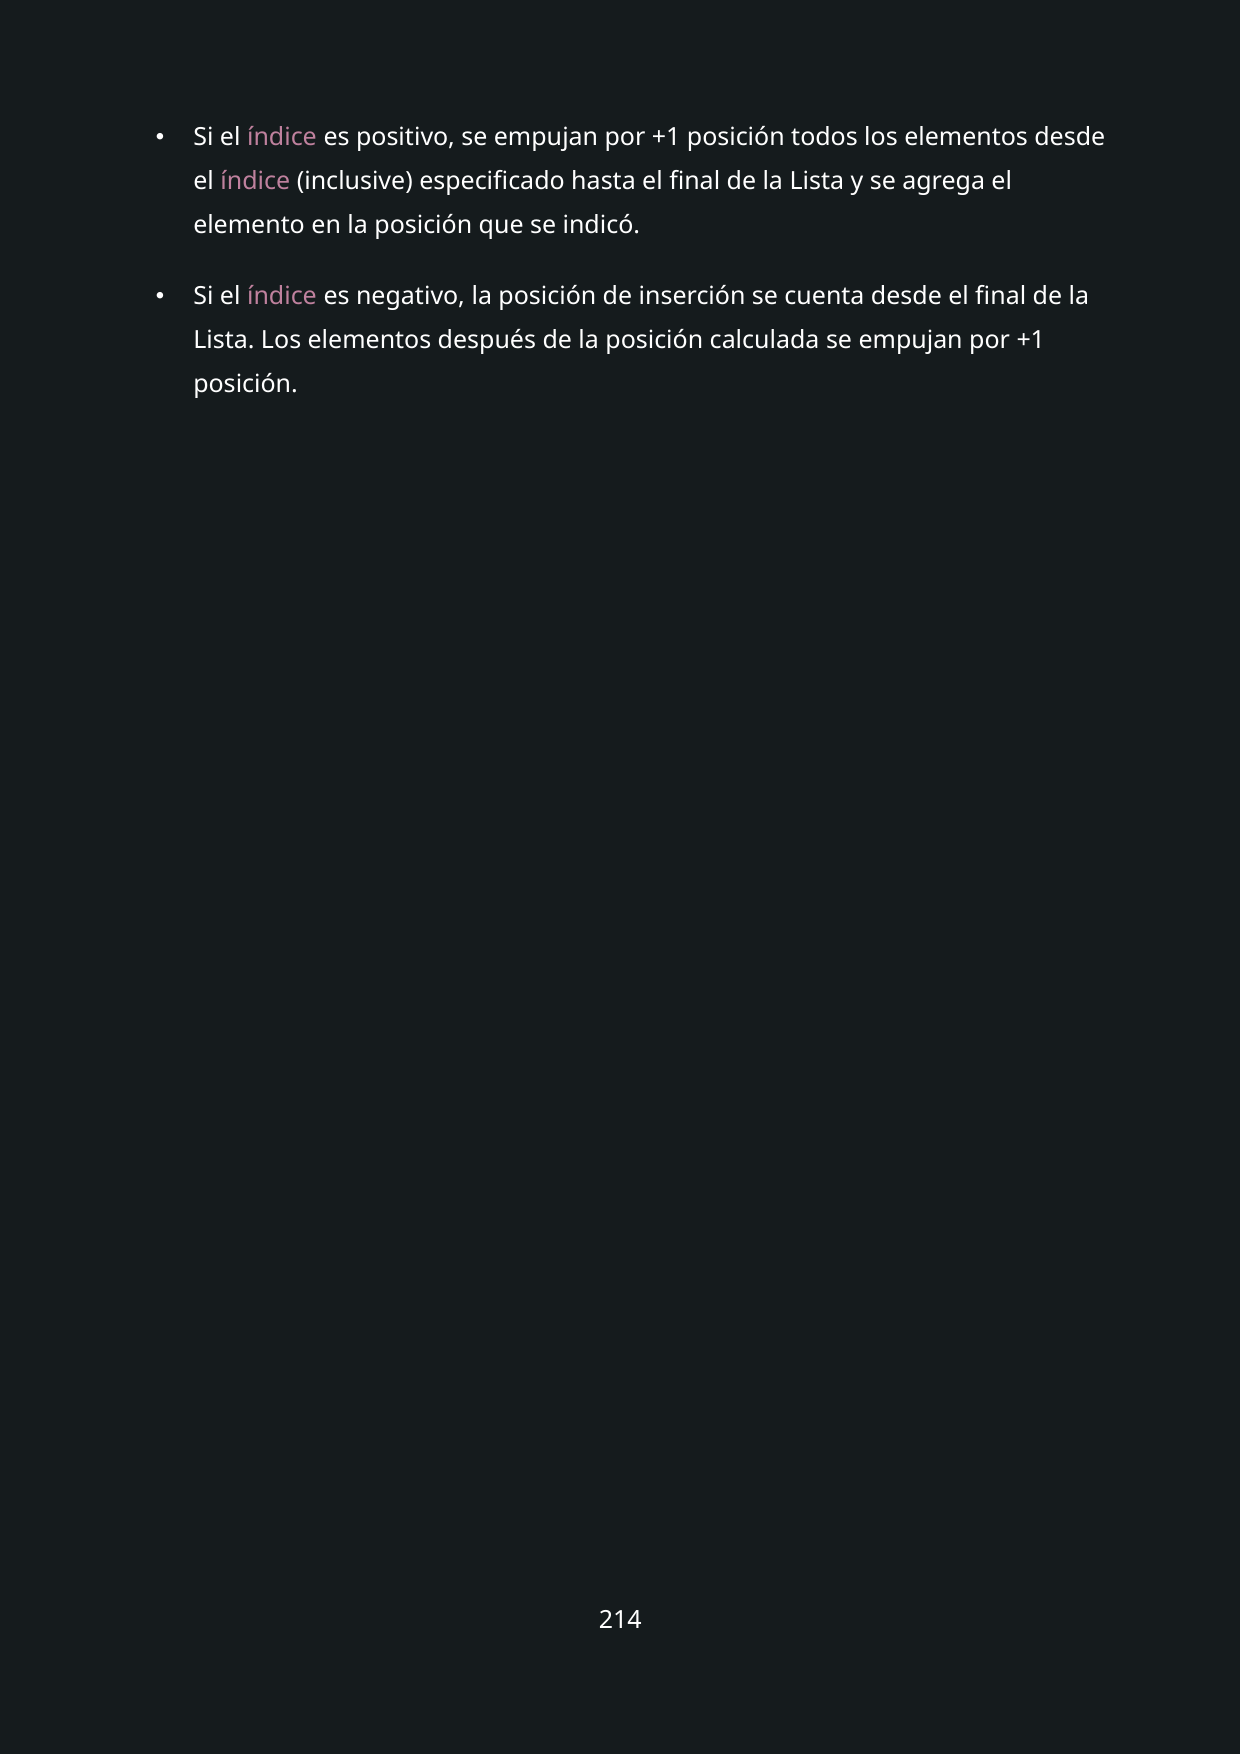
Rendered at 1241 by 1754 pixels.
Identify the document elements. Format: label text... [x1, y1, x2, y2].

list Si el índice es negativo, la posición de inserción se cuenta desde el final de la Lista. Los elementos después de la posición calculada se empujan por +1 posición. [156, 277, 1122, 400]
list Si el índice es positivo, se empujan por +1 posición todos los elementos desde el índice (inclusive) especificado hasta el final de la Lista y se agrega el elemento en la posición que se indicó. [156, 118, 1122, 241]
